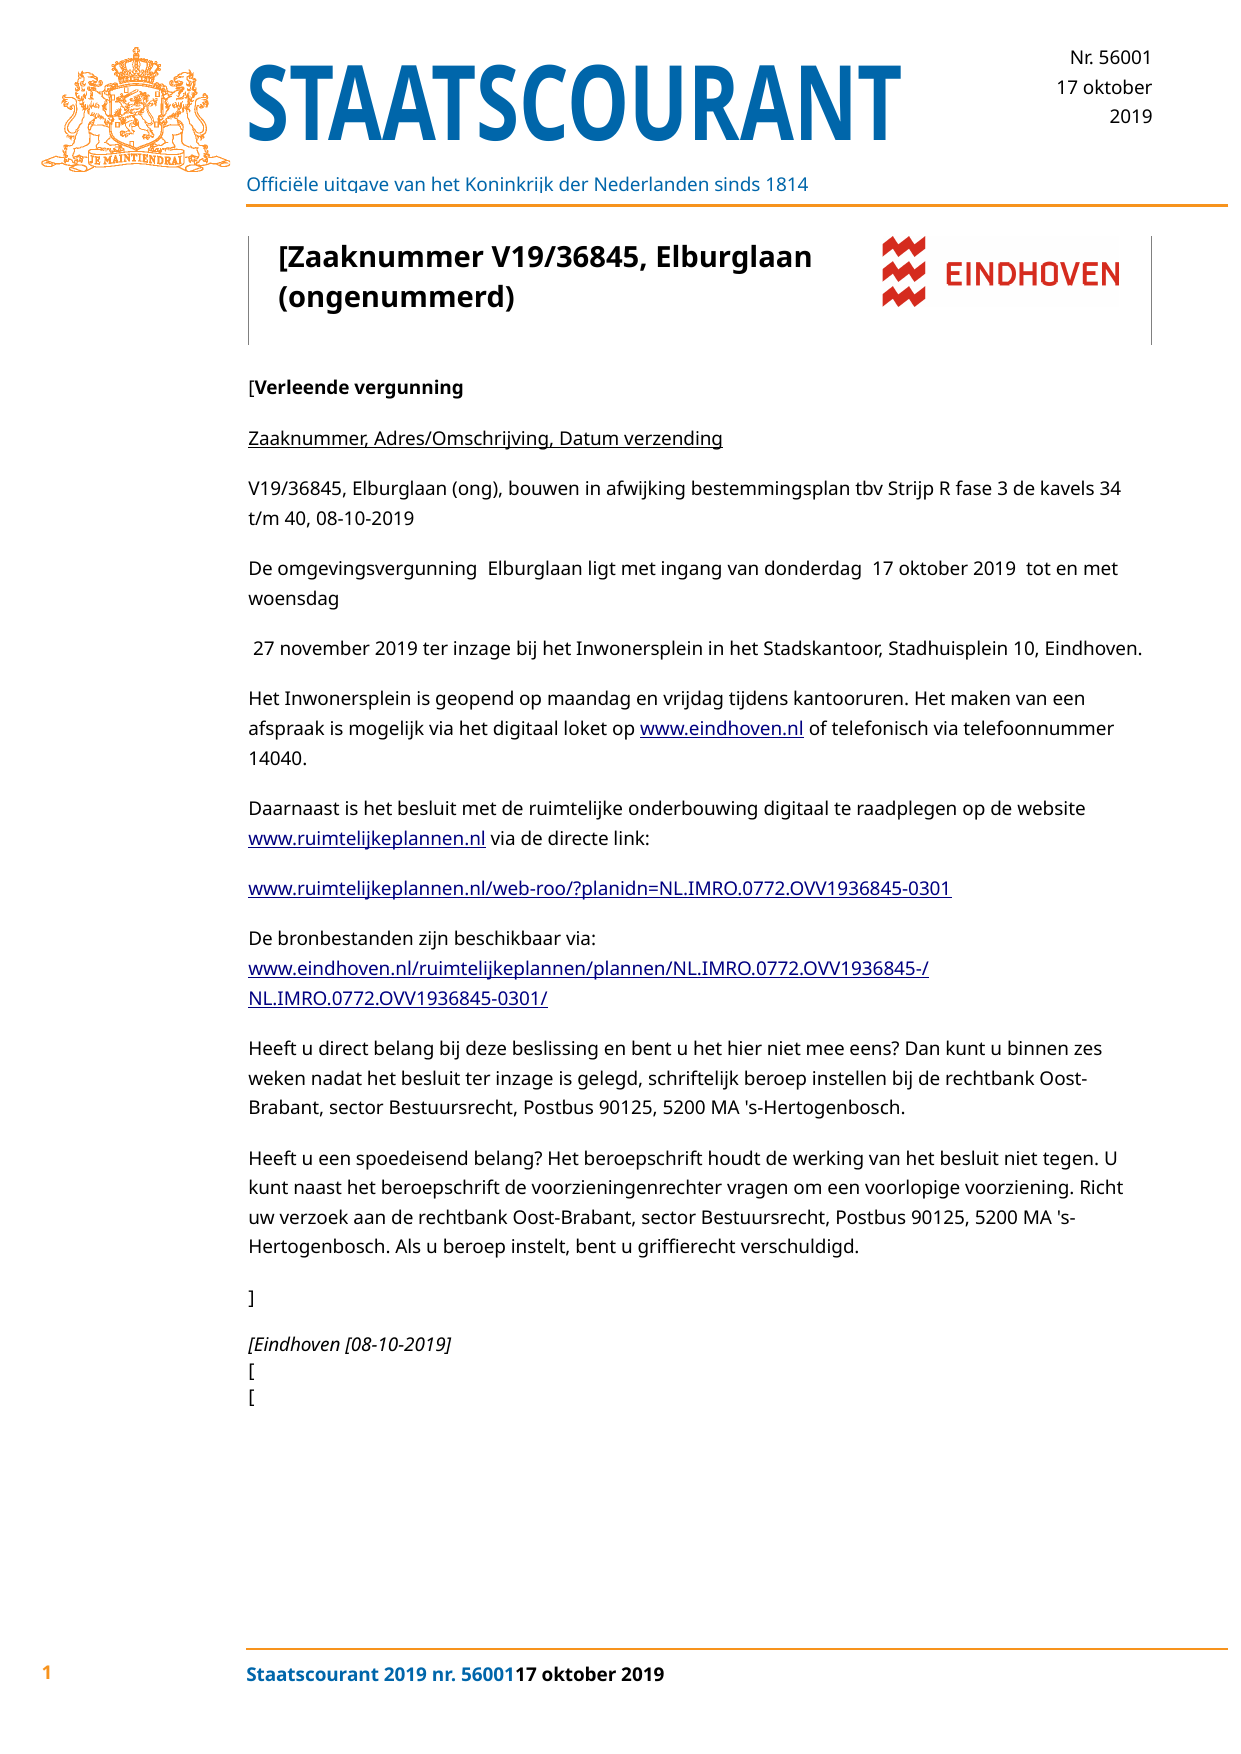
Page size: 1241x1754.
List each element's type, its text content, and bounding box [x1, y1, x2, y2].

text Heeft u een spoedeisend belang? Het beroepschrift houdt de werking van het besluit niet tegen. U kunt naast het beroepschrift de voorzieningenrechter vragen om een voorlopige voorziening. Richt uw verzoek aan de rechtbank Oost-Brabant, sector Bestuursrecht, Postbus 90125, 5200 MA 's-Hertogenbosch. Als u beroep instelt, bent u griffierecht verschuldigd. [248, 1145, 1152, 1259]
picture [41, 47, 231, 172]
table_header [850, 236, 1151, 345]
text Heeft u direct belang bij deze beslissing en bent u het hier niet mee eens? Dan kunt u binnen zes weken nadat het besluit ter inzage is gelegd, schriftelijk beroep instellen bij de rechtbank Oost-Brabant, sector Bestuursrecht, Postbus 90125, 5200 MA 's-Hertogenbosch. [248, 1035, 1152, 1120]
text Zaaknummer, Adres/Omschrijving, Datum verzending [248, 425, 1152, 450]
text De bronbestanden zijn beschikbaar via: www.eindhoven.nl/ruimtelijkeplannen/plannen/NL.IMRO.0772.OVV1936845-/NL.IMRO.0772.OVV1936845-0301/ [248, 926, 1152, 1010]
text [ [248, 1357, 1152, 1383]
text V19/36845, Elburglaan (ong), bouwen in afwijking bestemmingsplan tbv Strijp R fase 3 de kavels 34 t/m 40, 08-10-2019 [248, 475, 1152, 530]
text Daarnaast is het besluit met de ruimtelijke onderbouwing digitaal te raadplegen op de website www.ruimtelijkeplannen.nl via de directe link: [248, 795, 1152, 850]
text De omgevingsvergunning Elburglaan ligt met ingang van donderdag 17 oktober 2019 tot en met woensdag [248, 555, 1152, 610]
text [ [248, 1383, 1152, 1409]
text [Verleende vergunning [248, 374, 1152, 400]
text 27 november 2019 ter inzage bij het Inwonersplein in het Stadskantoor, Stadhuisplein 10, Eindhoven. [248, 635, 1152, 661]
text www.ruimtelijkeplannen.nl/web-roo/?planidn=NL.IMRO.0772.OVV1936845-0301 [248, 875, 1152, 901]
table_header [Zaaknummer V19/36845, Elburglaan (ongenummerd) [249, 236, 850, 345]
text [Eindhoven [08-10-2019] [248, 1332, 1152, 1357]
text ] [248, 1284, 1152, 1309]
picture [882, 236, 1119, 307]
text Het Inwonersplein is geopend op maandag en vrijdag tijdens kantooruren. Het maken van een afspraak is mogelijk via het digitaal loket op www.eindhoven.nl of telefonisch via telefoonnummer 14040. [248, 686, 1152, 770]
